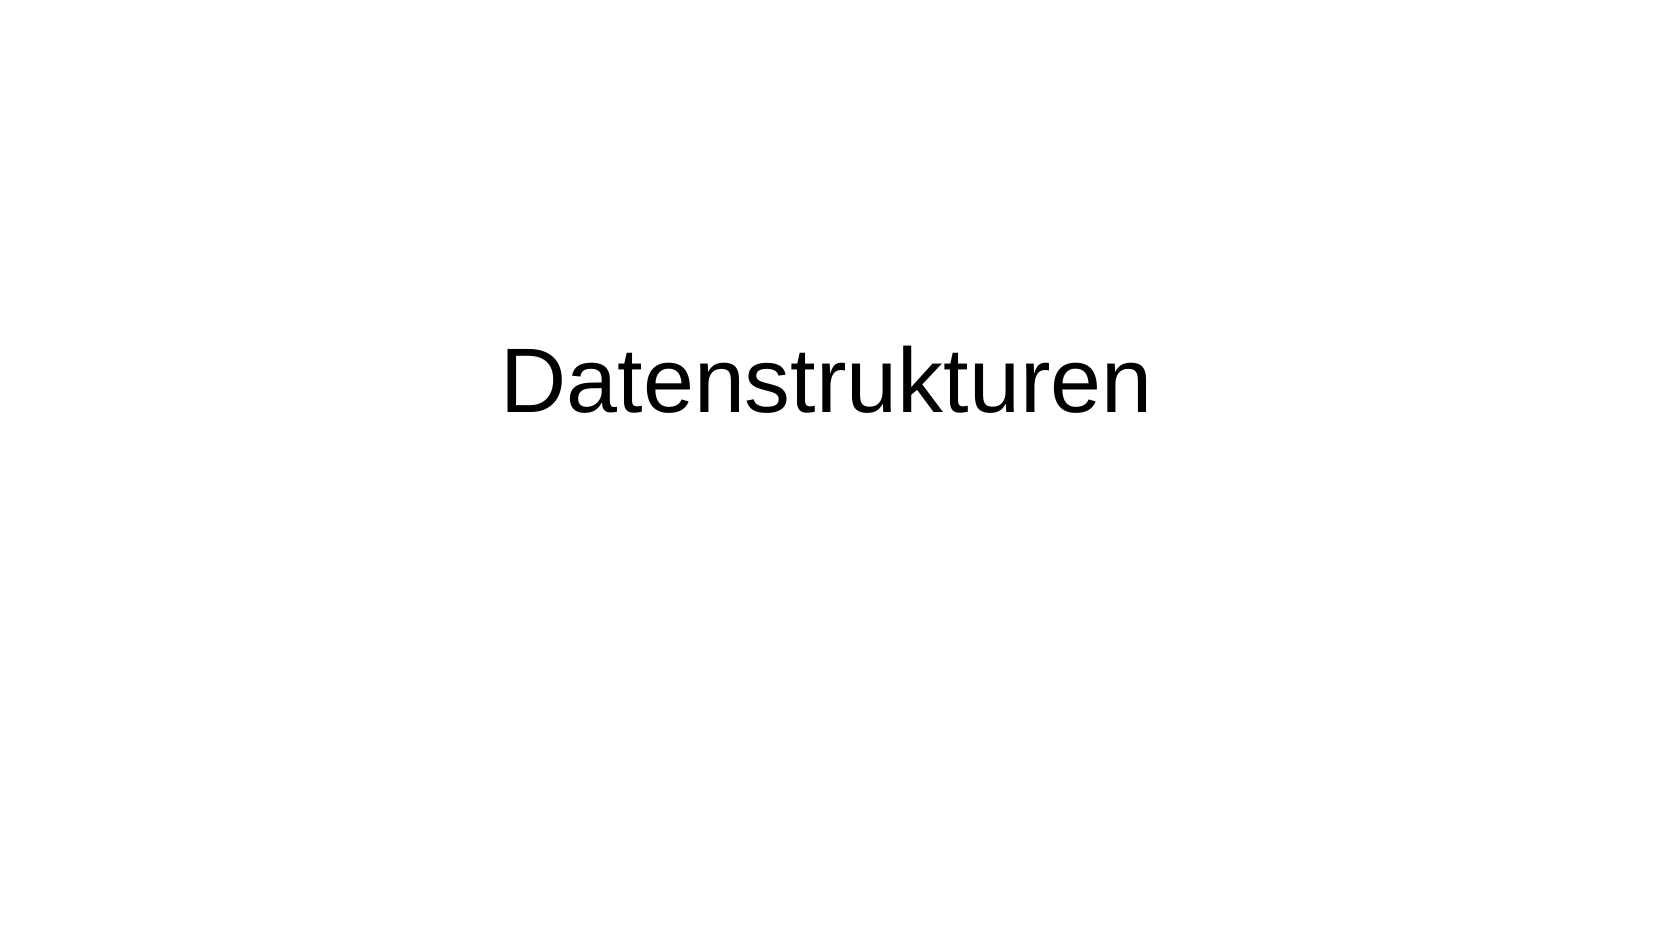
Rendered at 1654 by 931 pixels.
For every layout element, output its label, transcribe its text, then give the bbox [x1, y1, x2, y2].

title Datenstrukturen [82, 302, 1571, 459]
